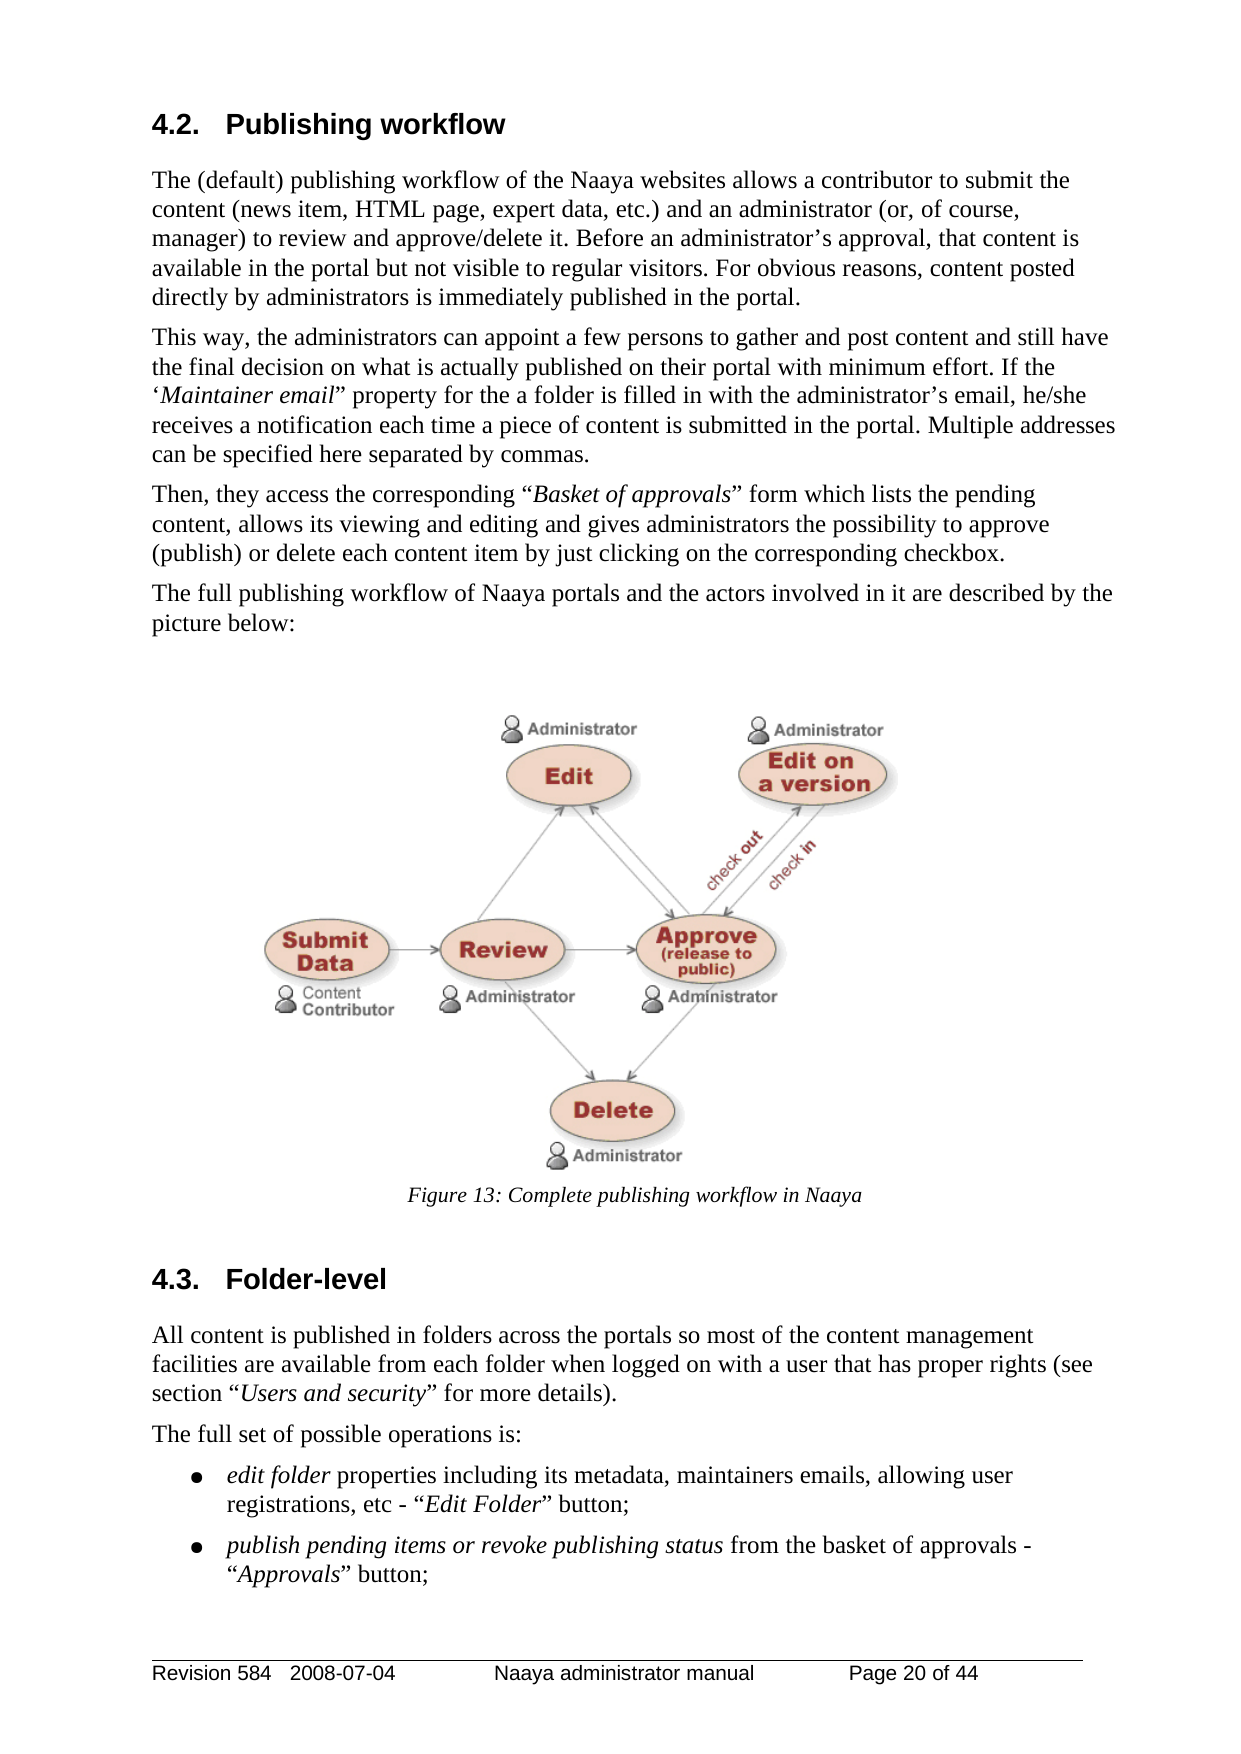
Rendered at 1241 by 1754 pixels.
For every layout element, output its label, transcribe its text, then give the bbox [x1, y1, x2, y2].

text Figure 13: Complete publishing workflow in Naaya [249, 1183, 1022, 1208]
list edit folder properties including its metadata, maintainers emails, allowing user registrations, etc - “Edit Folder” button; [189, 1460, 1120, 1518]
text The (default) publishing workflow of the Naaya websites allows a contributor to submit the content (news item, HTML page, expert data, etc.) and an administrator (or, of course, manager) to review and approve/delete it. Before an administrator’s approval, that content is available in the portal but not visible to regular visitors. For obvious reasons, content posted directly by administrators is immediately published in the portal. [152, 165, 1120, 311]
subtitle Publishing workflow [152, 107, 1120, 140]
list publish pending items or revoke publishing status from the basket of approvals - “Approvals” button; [189, 1529, 1120, 1588]
subtitle Folder-level [152, 1262, 1120, 1295]
text This way, the administrators can appoint a few persons to gather and post content and still have the final decision on what is actually published on their portal with minimum effort. If the ‘Maintainer email” property for the a folder is filled in with the administrator’s email, he/she receives a notification each time a piece of content is submitted in the portal. Multiple addresses can be specified here separated by commas. [152, 322, 1120, 468]
text The full publishing workflow of Naaya portals and the actors involved in it are described by the picture below: [152, 578, 1120, 636]
text The full set of possible operations is: [152, 1419, 1120, 1448]
text Then, they access the corresponding “Basket of approvals” form which lists the pending content, allows its viewing and editing and gives administrators the possibility to approve (publish) or delete each content item by just clicking on the corresponding checkbox. [152, 479, 1120, 567]
text All content is published in folders across the portals so most of the content management facilities are available from each folder when logged on with a user that has proper rights (see section “Users and security” for more details). [152, 1320, 1120, 1407]
